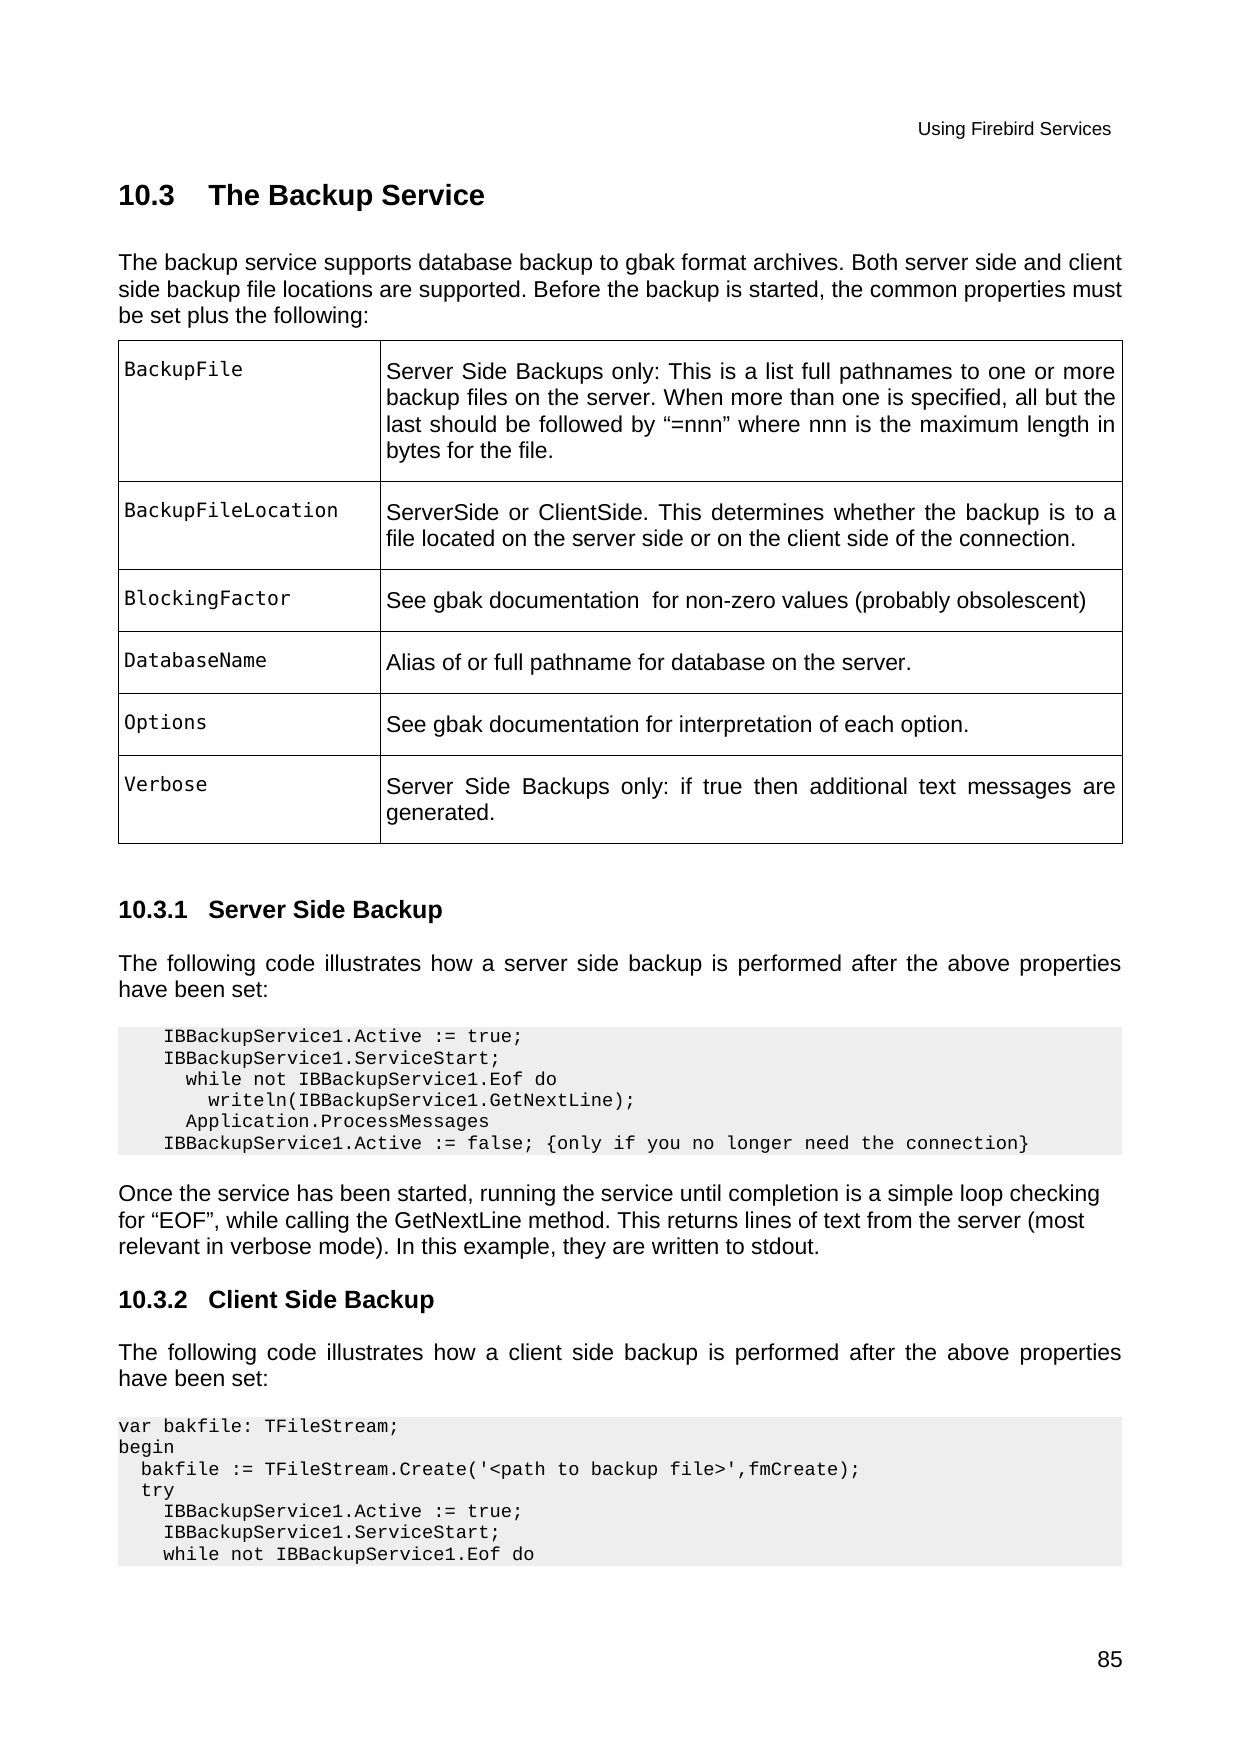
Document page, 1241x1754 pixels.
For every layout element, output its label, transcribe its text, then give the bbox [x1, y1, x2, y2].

table_cell Server Side Backups only: if true then additional text messages are generated. [381, 756, 1122, 843]
text while not IBBackupService1.Eof do [118, 1070, 1122, 1091]
table_cell BackupFileLocation [119, 482, 380, 569]
text var bakfile: TFileStream; [118, 1417, 1122, 1438]
text IBBackupService1.ServiceStart; [118, 1048, 1122, 1070]
text The following code illustrates how a server side backup is performed after the above properties have been set: [118, 949, 1122, 1002]
text The backup service supports database backup to gbak format archives. Both server side and client side backup file locations are supported. Before the backup is started, the common properties must be set plus the following: [118, 249, 1122, 328]
table_cell Verbose [119, 756, 380, 843]
subtitle The Backup Service [118, 178, 1122, 212]
text Once the service has been started, running the service until completion is a simple loop checking for “EOF”, while calling the GetNextLine method. This returns lines of text from the server (most relevant in verbose mode). In this example, they are written to stdout. [118, 1180, 1122, 1259]
subtitle Server Side Backup [118, 895, 1122, 924]
table_cell DatabaseName [119, 632, 380, 693]
text try [118, 1481, 1122, 1502]
text IBBackupService1.ServiceStart; [118, 1523, 1122, 1544]
table_cell See gbak documentation for non-zero values (probably obsolescent) [381, 570, 1122, 631]
table_cell See gbak documentation for interpretation of each option. [381, 694, 1122, 755]
text Application.ProcessMessages [118, 1112, 1122, 1133]
table_cell Options [119, 694, 380, 755]
table_cell Alias of or full pathname for database on the server. [381, 632, 1122, 693]
table_header Server Side Backups only: This is a list full pathnames to one or more backup files on the server. When more than one is specified, all but the last should be followed by “=nnn” where nnn is the maximum length in bytes for the file. [381, 341, 1122, 481]
table_cell BlockingFactor [119, 570, 380, 631]
text while not IBBackupService1.Eof do [118, 1544, 1122, 1566]
text writeln(IBBackupService1.GetNextLine); [118, 1091, 1122, 1112]
text IBBackupService1.Active := true; [118, 1502, 1122, 1523]
subtitle Client Side Backup [118, 1285, 1122, 1313]
table_cell ServerSide or ClientSide. This determines whether the backup is to a file located on the server side or on the client side of the connection. [381, 482, 1122, 569]
text bakfile := TFileStream.Create('<path to backup file>',fmCreate); [118, 1459, 1122, 1481]
text The following code illustrates how a client side backup is performed after the above properties have been set: [118, 1339, 1122, 1392]
text begin [118, 1438, 1122, 1459]
text IBBackupService1.Active := true; [118, 1027, 1122, 1048]
text IBBackupService1.Active := false; {only if you no longer need the connection} [118, 1133, 1122, 1155]
table_header BackupFile [119, 341, 380, 481]
